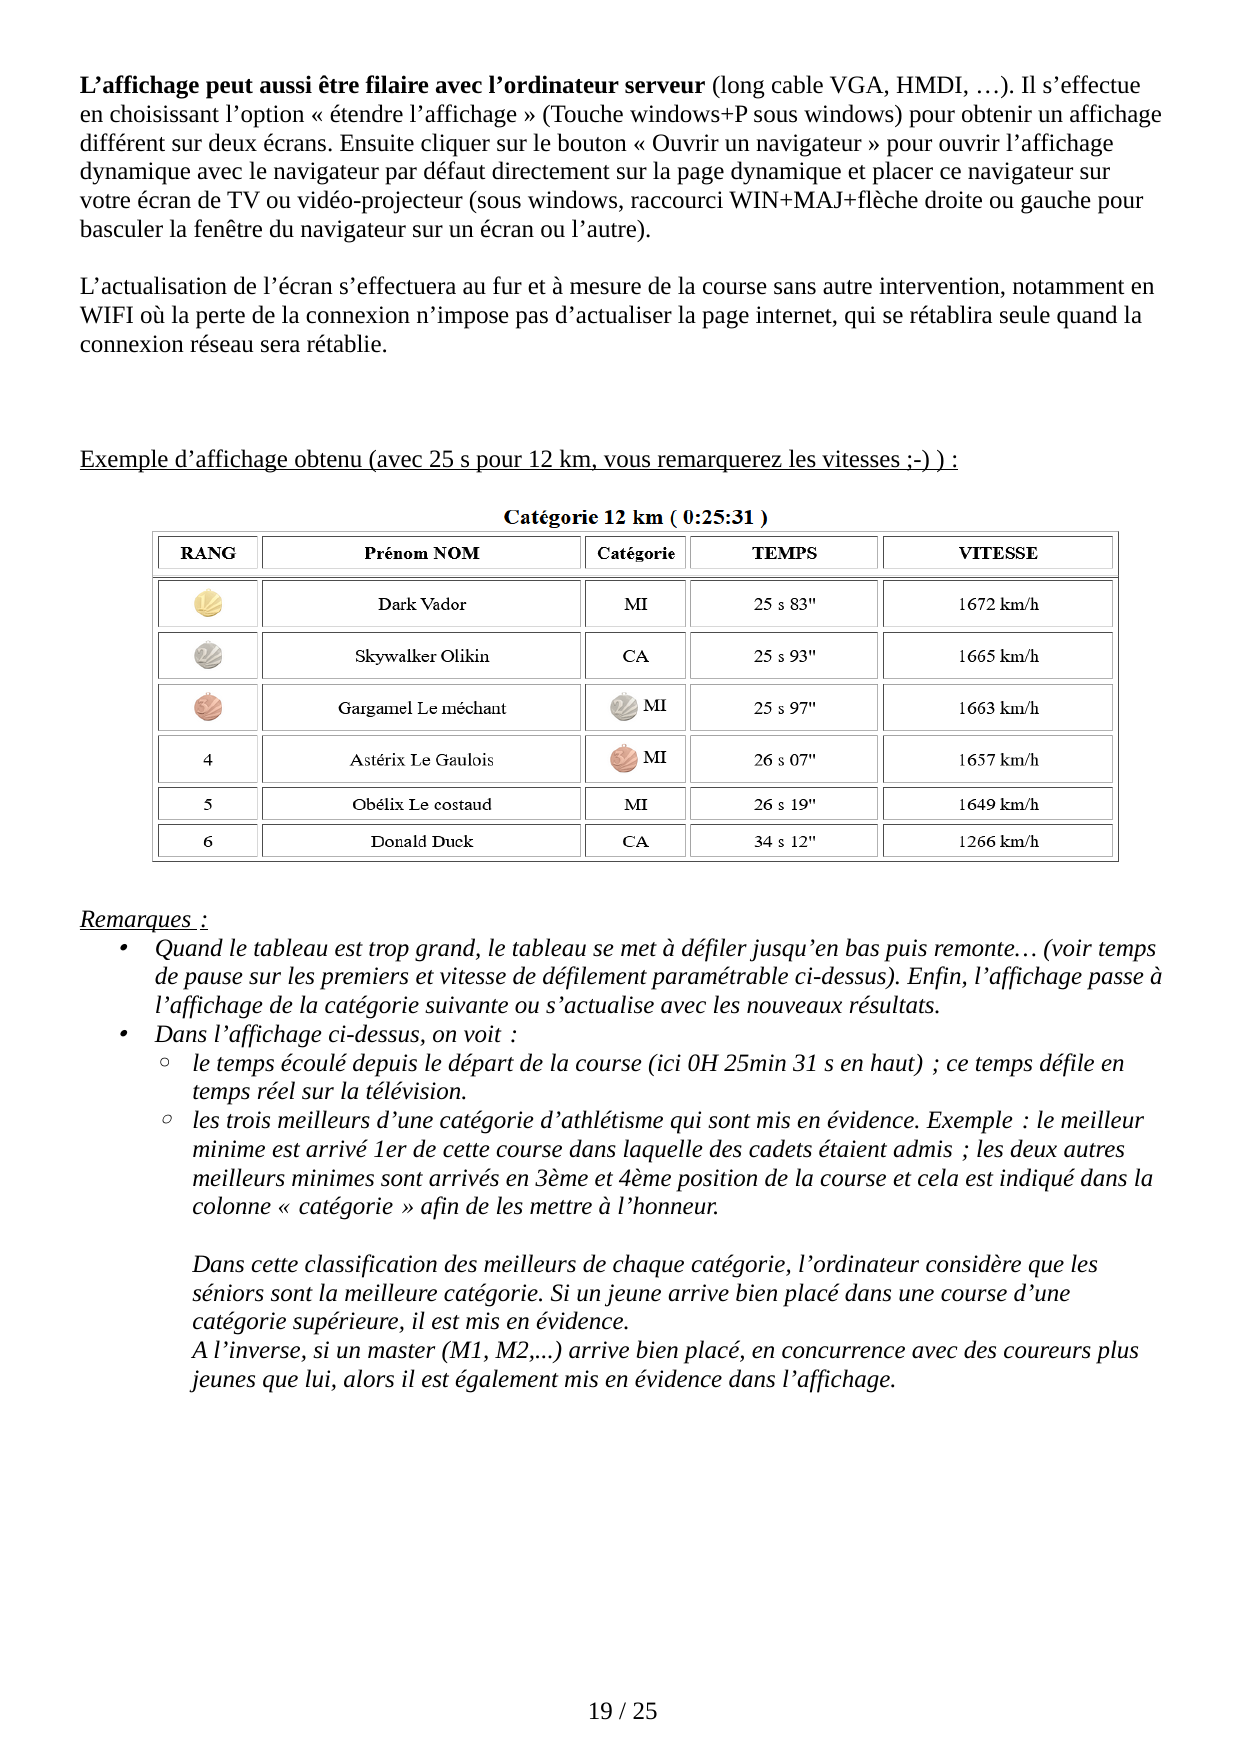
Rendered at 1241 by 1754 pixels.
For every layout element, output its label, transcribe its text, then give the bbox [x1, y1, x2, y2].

picture [149, 504, 1124, 867]
text Exemple d’affichage obtenu (avec 25 s pour 12 km, vous remarquerez les vitesses ;-) ) : [79, 444, 1165, 473]
text L’affichage peut aussi être filaire avec l’ordinateur serveur (long cable VGA, HMDI, …). Il s’effectue en choisissant l’option « étendre l’affichage » (Touche windows+P sous windows) pour obtenir un affichage différent sur deux écrans. Ensuite cliquer sur le bouton « Ouvrir un navigateur » pour ouvrir l’affichage dynamique avec le navigateur par défaut directement sur la page dynamique et placer ce navigateur sur votre écran de TV ou vidéo-projecteur (sous windows, raccourci WIN+MAJ+flèche droite ou gauche pour basculer la fenêtre du navigateur sur un écran ou l’autre). [79, 70, 1165, 243]
text L’actualisation de l’écran s’effectuera au fur et à mesure de la course sans autre intervention, notamment en WIFI où la perte de la connexion n’impose pas d’actualiser la page internet, qui se rétablira seule quand la connexion réseau sera rétablie. [79, 271, 1165, 358]
list Dans l’affichage ci-dessus, on voit : [117, 1019, 1165, 1048]
list Quand le tableau est trop grand, le tableau se met à défiler jusqu’en bas puis remonte… (voir temps de pause sur les premiers et vitesse de défilement paramétrable ci-dessus). Enfin, l’affichage passe à l’affichage de la catégorie suivante ou s’actualise avec les nouveaux résultats. [117, 933, 1165, 1019]
list les trois meilleurs d’une catégorie d’athlétisme qui sont mis en évidence. Exemple : le meilleur minime est arrivé 1er de cette course dans laquelle des cadets étaient admis ; les deux autres meilleurs minimes sont arrivés en 3ème et 4ème position de la course et cela est indiqué dans la colonne « catégorie » afin de les mettre à l’honneur. Dans cette classification des meilleurs de chaque catégorie, l’ordinateur considère que les séniors sont la meilleure catégorie. Si un jeune arrive bien placé dans une course d’une catégorie supérieure, il est mis en évidence. A l’inverse, si un master (M1, M2,...) arrive bien placé, en concurrence avec des coureurs plus jeunes que lui, alors il est également mis en évidence dans l’affichage. [154, 1105, 1165, 1393]
list le temps écoulé depuis le départ de la course (ici 0H 25min 31 s en haut) ; ce temps défile en temps réel sur la télévision. [154, 1048, 1165, 1105]
text Remarques : [79, 904, 1165, 933]
